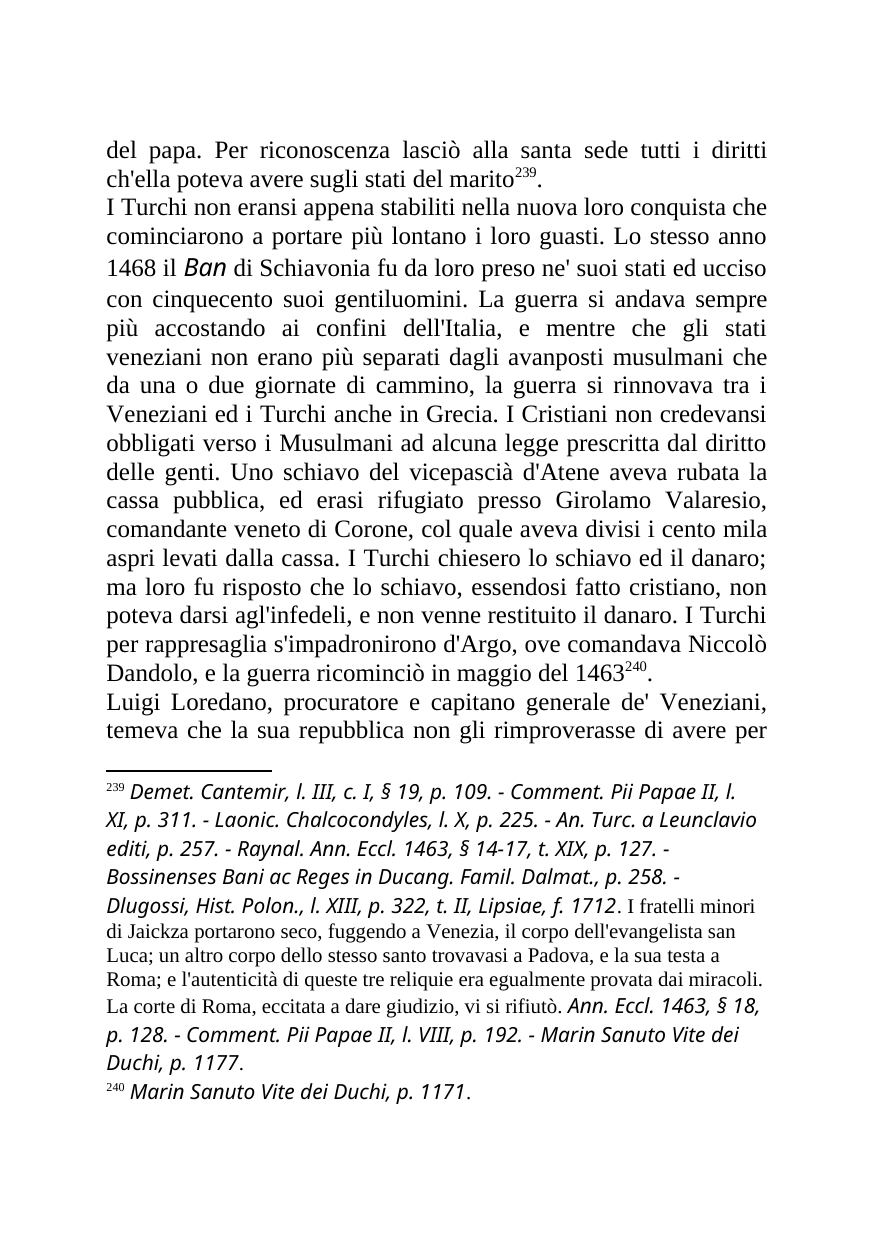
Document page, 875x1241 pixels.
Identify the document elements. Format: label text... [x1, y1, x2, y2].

text Demet. Cantemir, l. III, c. I, § 19, p. 109. - Comment. Pii Papae II, l. XI, p. 311. - Laonic. Chalcocondyles, l. X, p. 225. - An. Turc. a Leunclavio editi, p. 257. - Raynal. Ann. Eccl. 1463, § 14-17, t. XIX, p. 127. - Bossinenses Bani ac Reges in Ducang. Famil. Dalmat., p. 258. - Dlugossi, Hist. Polon., l. XIII, p. 322, t. II, Lipsiae, f. 1712. I fratelli minori di Jaickza portarono seco, fuggendo a Venezia, il corpo dell'evangelista san Luca; un altro corpo dello stesso santo trovavasi a Padova, e la sua testa a Roma; e l'autenticità di queste tre reliquie era egualmente provata dai miracoli. La corte di Roma, eccitata a dare giudizio, vi si rifiutò. Ann. Eccl. 1463, § 18, p. 128. - Comment. Pii Papae II, l. VIII, p. 192. - Marin Sanuto Vite dei Duchi, p. 1177. [106, 777, 768, 1077]
text I Turchi non eransi appena stabiliti nella nuova loro conquista che cominciarono a portare più lontano i loro guasti. Lo stesso anno 1468 il Ban di Schiavonia fu da loro preso ne' suoi stati ed ucciso con cinquecento suoi gentiluomini. La guerra si andava sempre più accostando ai confini dell'Italia, e mentre che gli stati veneziani non erano più separati dagli avanposti musulmani che da una o due giornate di cammino, la guerra si rinnovava tra i Veneziani ed i Turchi anche in Grecia. I Cristiani non credevansi obbligati verso i Musulmani ad alcuna legge prescritta dal diritto delle genti. Uno schiavo del vicepascià d'Atene aveva rubata la cassa pubblica, ed erasi rifugiato presso Girolamo Valaresio, comandante veneto di Corone, col quale aveva divisi i cento mila aspri levati dalla cassa. I Turchi chiesero lo schiavo ed il danaro; ma loro fu risposto che lo schiavo, essendosi fatto cristiano, non poteva darsi agl'infedeli, e non venne restituito il danaro. I Turchi per rappresaglia s'impadronirono d'Argo, ove comandava Niccolò Dandolo, e la guerra ricominciò in maggio del 1463. [106, 192, 768, 687]
text Marin Sanuto Vite dei Duchi, p. 1171. [106, 1077, 768, 1105]
text Luigi Loredano, procuratore e capitano generale de' Veneziani, temeva che la sua repubblica non gli rimproverasse di avere per [106, 687, 768, 744]
text del papa. Per riconoscenza lasciò alla santa sede tutti i diritti ch'ella poteva avere sugli stati del marito. [106, 135, 768, 192]
